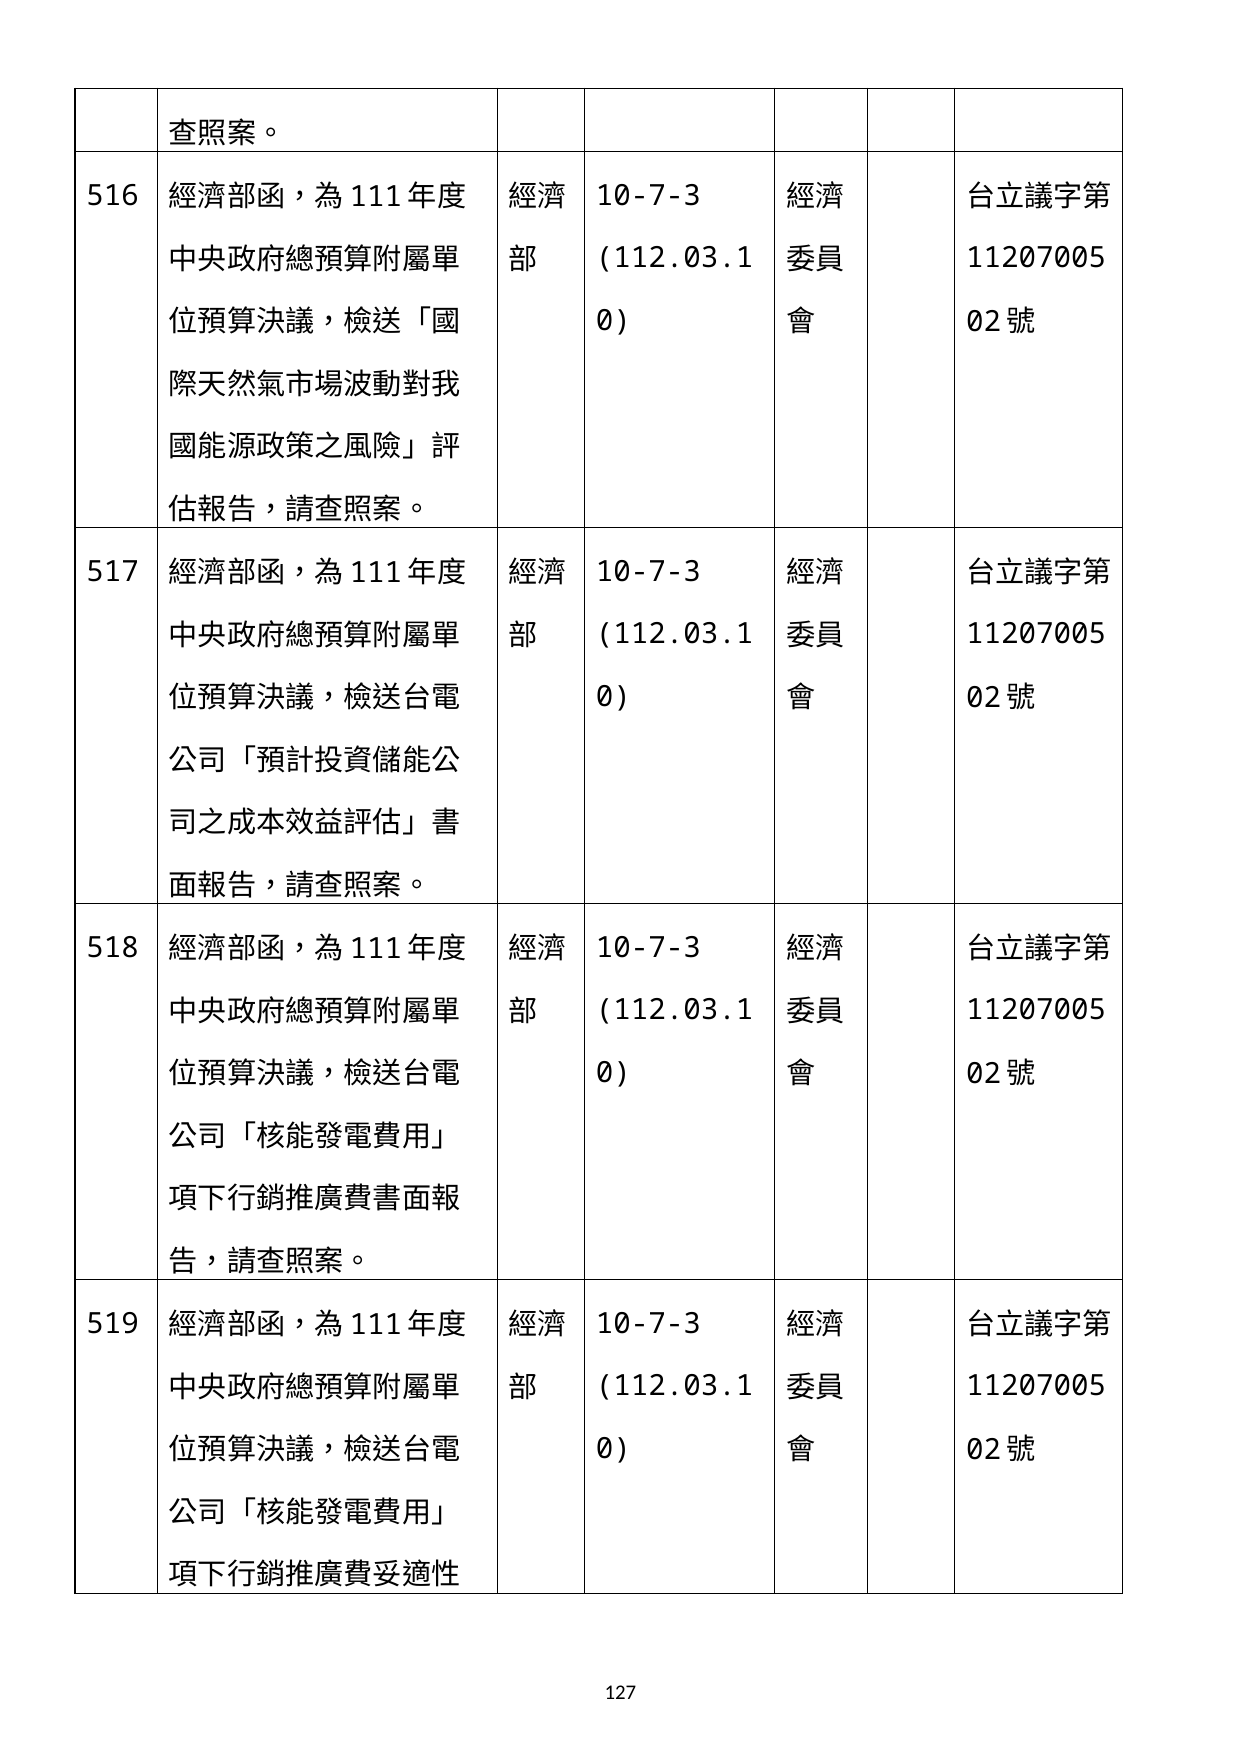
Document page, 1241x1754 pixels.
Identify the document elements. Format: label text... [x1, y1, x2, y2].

table_cell 經濟部 [498, 528, 584, 903]
table_cell 518 [76, 904, 157, 1279]
table_cell 517 [76, 528, 157, 903]
table_cell 台立議字第1120700502號 [955, 904, 1122, 1279]
table_cell [498, 89, 584, 151]
table_cell 經濟委員會 [775, 528, 867, 903]
table_cell [585, 89, 774, 151]
table_cell [955, 89, 1122, 151]
table_cell 519 [76, 1280, 157, 1593]
table_cell 經濟部函，為111年度中央政府總預算附屬單位預算決議，檢送台電公司「核能發電費用」項下行銷推廣費妥適性 [158, 1280, 497, 1593]
table_cell 10-7-3 (112.03.10) [585, 152, 774, 527]
table_cell 10-7-3 (112.03.10) [585, 528, 774, 903]
table_cell 經濟部函，為111年度中央政府總預算附屬單位預算決議，檢送台電公司「預計投資儲能公司之成本效益評估」書面報告，請查照案。 [158, 528, 497, 903]
table_cell 台立議字第1120700502號 [955, 152, 1122, 527]
table_cell [868, 904, 954, 1279]
table_cell 516 [76, 152, 157, 527]
table_cell [775, 89, 867, 151]
table_cell 經濟委員會 [775, 152, 867, 527]
table_cell 經濟部函，為111年度中央政府總預算附屬單位預算決議，檢送「國際天然氣市場波動對我國能源政策之風險」評估報告，請查照案。 [158, 152, 497, 527]
table_cell [868, 89, 954, 151]
table_cell 經濟部 [498, 152, 584, 527]
table_cell [868, 528, 954, 903]
table_cell 台立議字第1120700502號 [955, 528, 1122, 903]
table_cell [868, 1280, 954, 1593]
table_cell 經濟部函，為111年度中央政府總預算附屬單位預算決議，檢送台電公司「核能發電費用」項下行銷推廣費書面報告，請查照案。 [158, 904, 497, 1279]
table_cell [868, 152, 954, 527]
table_cell 經濟部 [498, 904, 584, 1279]
table_cell 台立議字第1120700502號 [955, 1280, 1122, 1593]
table_cell 經濟委員會 [775, 904, 867, 1279]
table_cell 經濟委員會 [775, 1280, 867, 1593]
table_cell 經濟部 [498, 1280, 584, 1593]
table_cell 10-7-3 (112.03.10) [585, 904, 774, 1279]
table_cell 查照案。 [158, 89, 497, 151]
table_cell 10-7-3 (112.03.10) [585, 1280, 774, 1593]
table_cell [76, 89, 157, 151]
